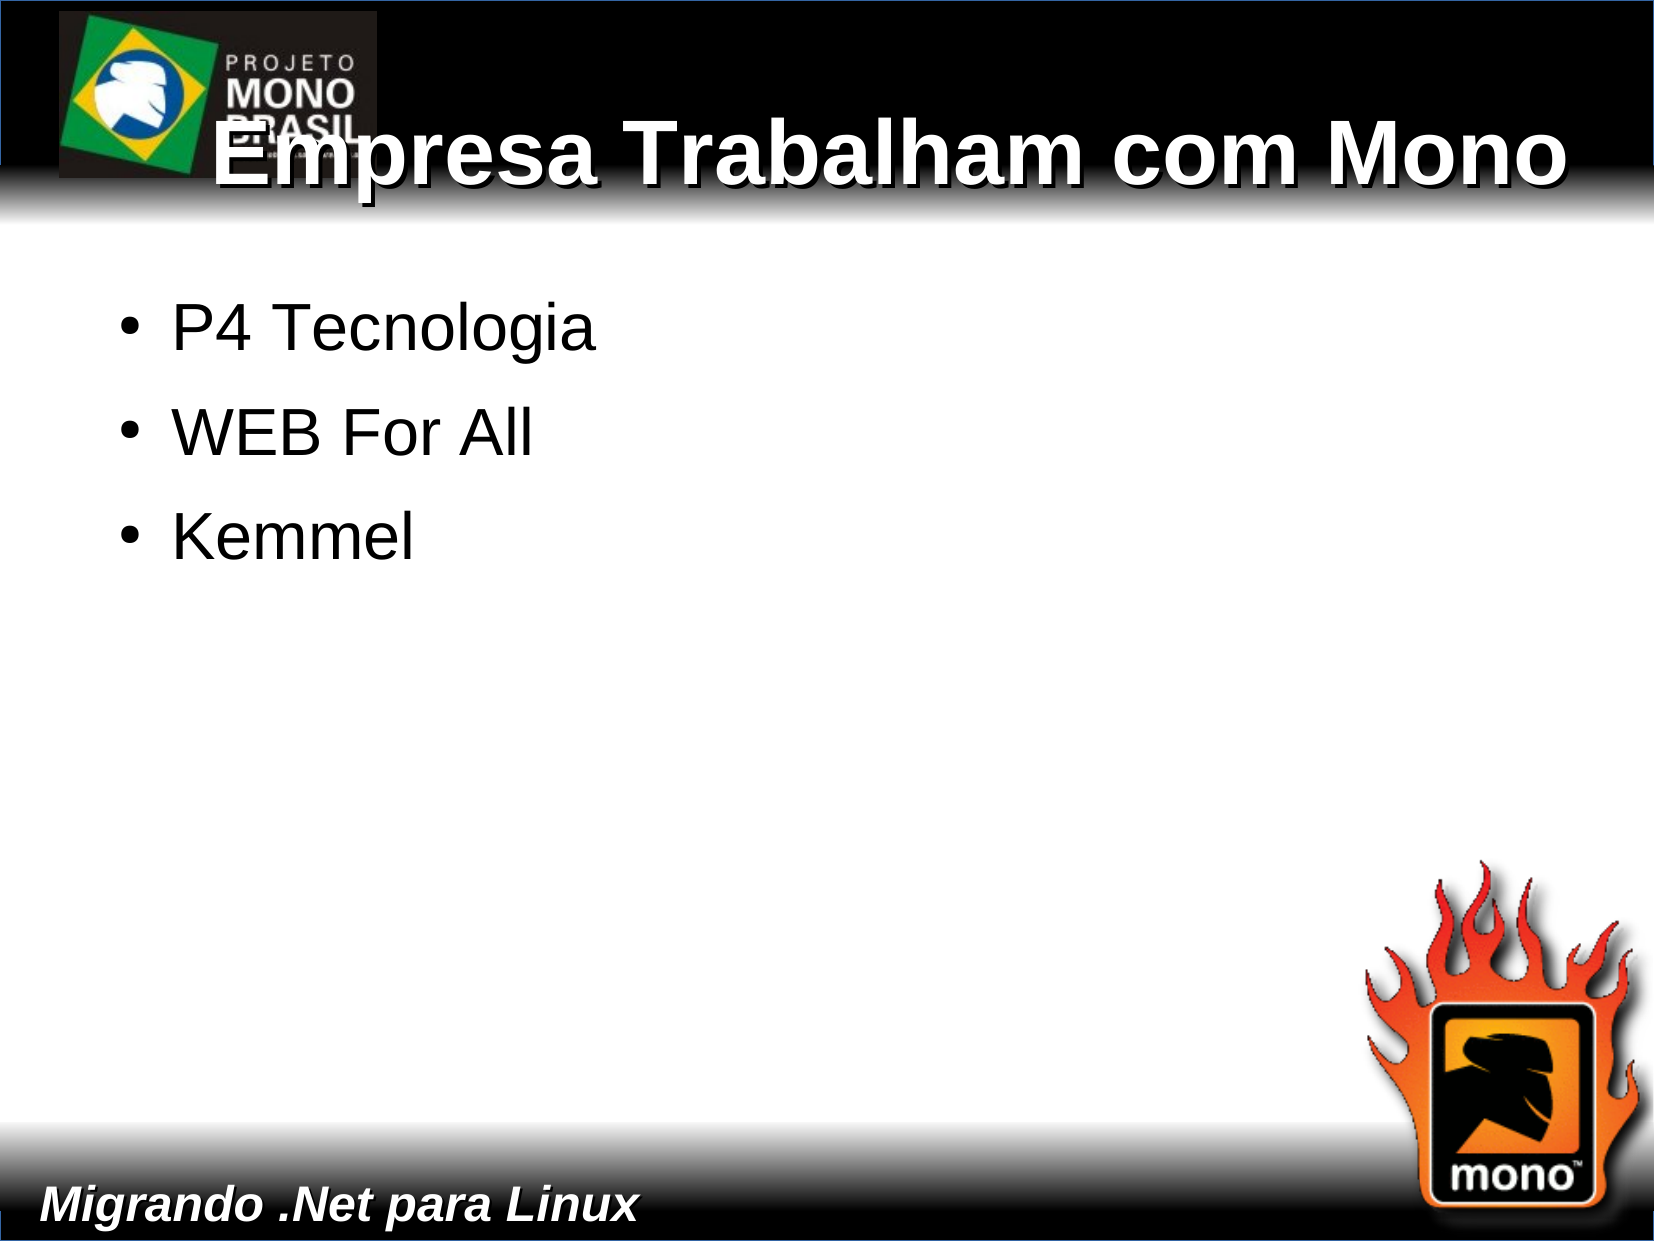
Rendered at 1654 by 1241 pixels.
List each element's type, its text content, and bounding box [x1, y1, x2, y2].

text_box Migrando .Net para Linux [24, 1169, 547, 1241]
picture [59, 11, 377, 178]
list P4 Tecnologia WEB For All Kemmel [82, 290, 1571, 1109]
picture [1302, 805, 1654, 1241]
title Empresa Trabalham com Mono [82, 49, 1571, 257]
